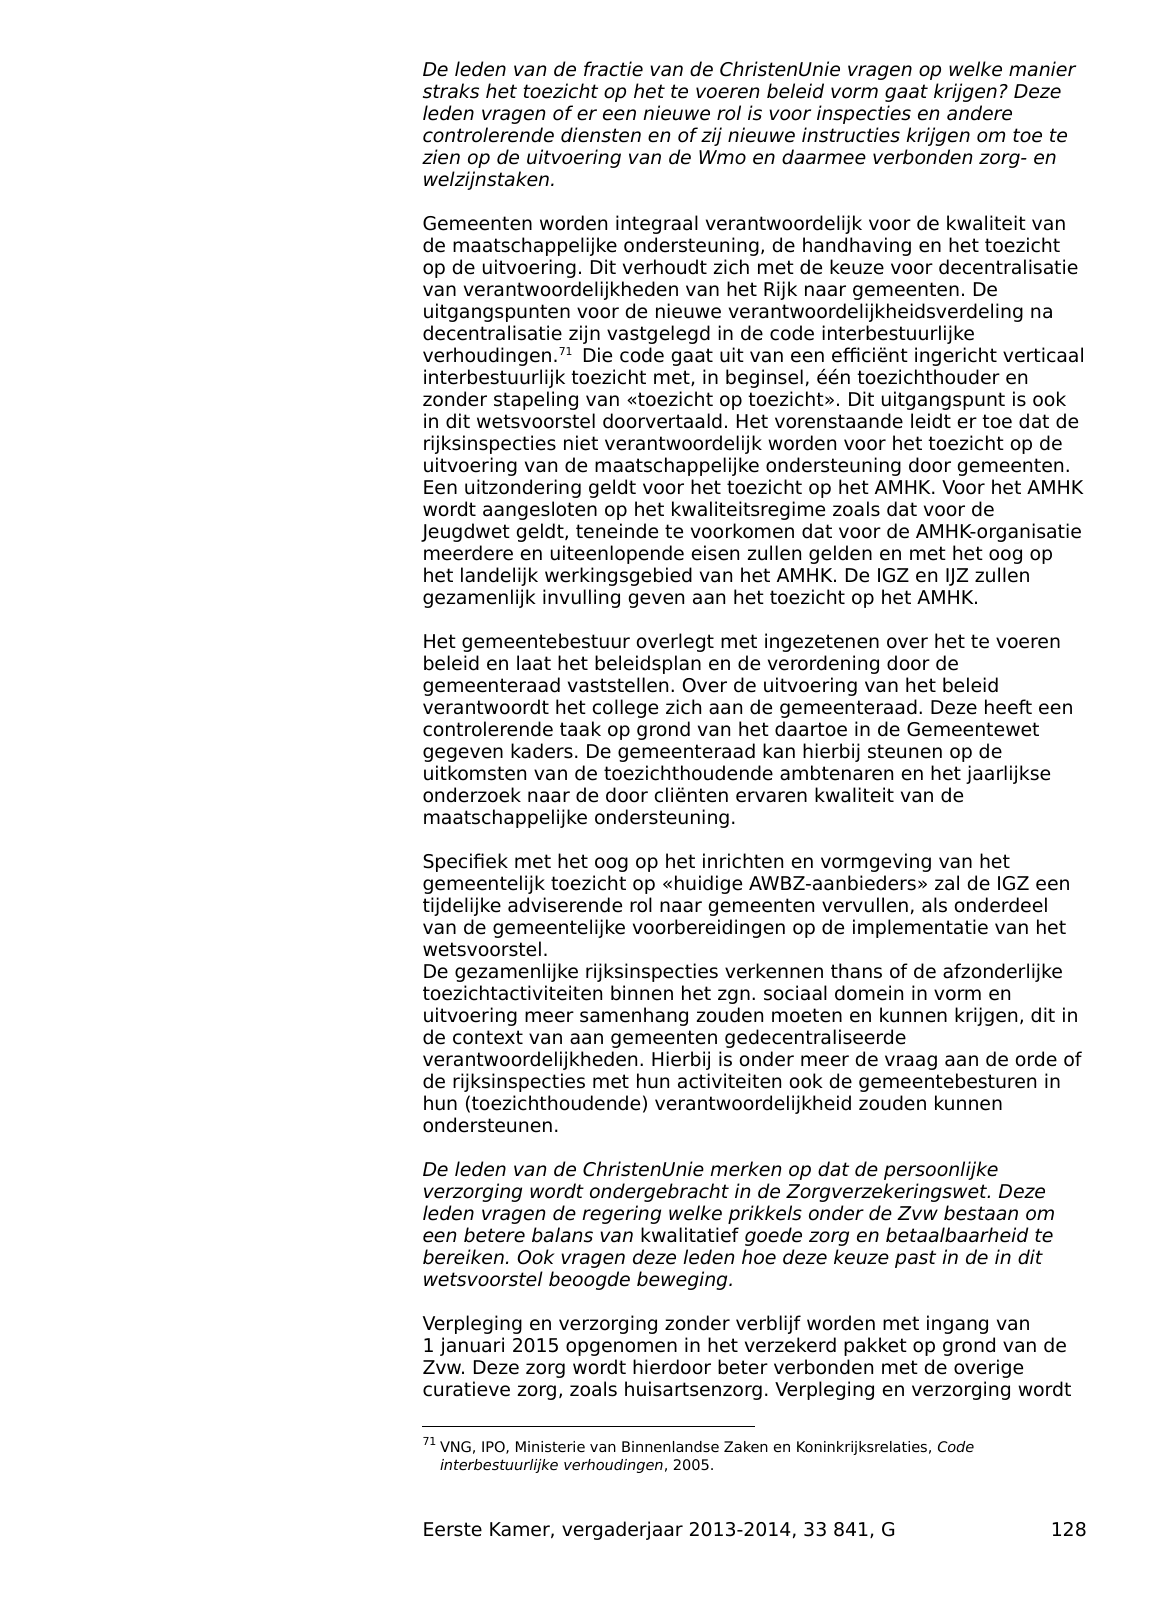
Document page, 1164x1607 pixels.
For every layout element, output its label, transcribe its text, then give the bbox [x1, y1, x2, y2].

text Verpleging en verzorging zonder verblijf worden met ingang van 1 januari 2015 opgenomen in het verzekerd pakket op grond van de Zvw. Deze zorg wordt hierdoor beter verbonden met de overige curatieve zorg, zoals huisartsenzorg. Verpleging en verzorging wordt [422, 1313, 1087, 1401]
text Specifiek met het oog op het inrichten en vormgeving van het gemeentelijk toezicht op «huidige AWBZ-aanbieders» zal de IGZ een tijdelijke adviserende rol naar gemeenten vervullen, als onderdeel van de gemeentelijke voorbereidingen op de implementatie van het wetsvoorstel. [422, 851, 1087, 961]
text VNG, IPO, Ministerie van Binnenlandse Zaken en Koninkrijksrelaties, Code interbestuurlijke verhoudingen, 2005. [422, 1435, 1087, 1474]
text De leden van de fractie van de ChristenUnie vragen op welke manier straks het toezicht op het te voeren beleid vorm gaat krijgen? Deze leden vragen of er een nieuwe rol is voor inspecties en andere controlerende diensten en of zij nieuwe instructies krijgen om toe te zien op de uitvoering van de Wmo en daarmee verbonden zorg- en welzijnstaken. [422, 59, 1087, 191]
text De leden van de ChristenUnie merken op dat de persoonlijke verzorging wordt ondergebracht in de Zorgverzekeringswet. Deze leden vragen de regering welke prikkels onder de Zvw bestaan om een betere balans van kwalitatief goede zorg en betaalbaarheid te bereiken. Ook vragen deze leden hoe deze keuze past in de in dit wetsvoorstel beoogde beweging. [422, 1159, 1087, 1291]
text Het gemeentebestuur overlegt met ingezetenen over het te voeren beleid en laat het beleidsplan en de verordening door de gemeenteraad vaststellen. Over de uitvoering van het beleid verantwoordt het college zich aan de gemeenteraad. Deze heeft een controlerende taak op grond van het daartoe in de Gemeentewet gegeven kaders. De gemeenteraad kan hierbij steunen op de uitkomsten van de toezichthoudende ambtenaren en het jaarlijkse onderzoek naar de door cliënten ervaren kwaliteit van de maatschappelijke ondersteuning. [422, 631, 1087, 829]
text De gezamenlijke rijksinspecties verkennen thans of de afzonderlijke toezichtactiviteiten binnen het zgn. sociaal domein in vorm en uitvoering meer samenhang zouden moeten en kunnen krijgen, dit in de context van aan gemeenten gedecentraliseerde verantwoordelijkheden. Hierbij is onder meer de vraag aan de orde of de rijksinspecties met hun activiteiten ook de gemeentebesturen in hun (toezichthoudende) verantwoordelijkheid zouden kunnen ondersteunen. [422, 961, 1087, 1137]
text Gemeenten worden integraal verantwoordelijk voor de kwaliteit van de maatschappelijke ondersteuning, de handhaving en het toezicht op de uitvoering. Dit verhoudt zich met de keuze voor decentralisatie van verantwoordelijkheden van het Rijk naar gemeenten. De uitgangspunten voor de nieuwe verantwoordelijkheidsverdeling na decentralisatie zijn vastgelegd in de code interbestuurlijke verhoudingen. Die code gaat uit van een efficiënt ingericht verticaal interbestuurlijk toezicht met, in beginsel, één toezichthouder en zonder stapeling van «toezicht op toezicht». Dit uitgangspunt is ook in dit wetsvoorstel doorvertaald. Het vorenstaande leidt er toe dat de rijksinspecties niet verantwoordelijk worden voor het toezicht op de uitvoering van de maatschappelijke ondersteuning door gemeenten. Een uitzondering geldt voor het toezicht op het AMHK. Voor het AMHK wordt aangesloten op het kwaliteitsregime zoals dat voor de Jeugdwet geldt, teneinde te voorkomen dat voor de AMHK-organisatie meerdere en uiteenlopende eisen zullen gelden en met het oog op het landelijk werkingsgebied van het AMHK. De IGZ en IJZ zullen gezamenlijk invulling geven aan het toezicht op het AMHK. [422, 213, 1087, 609]
